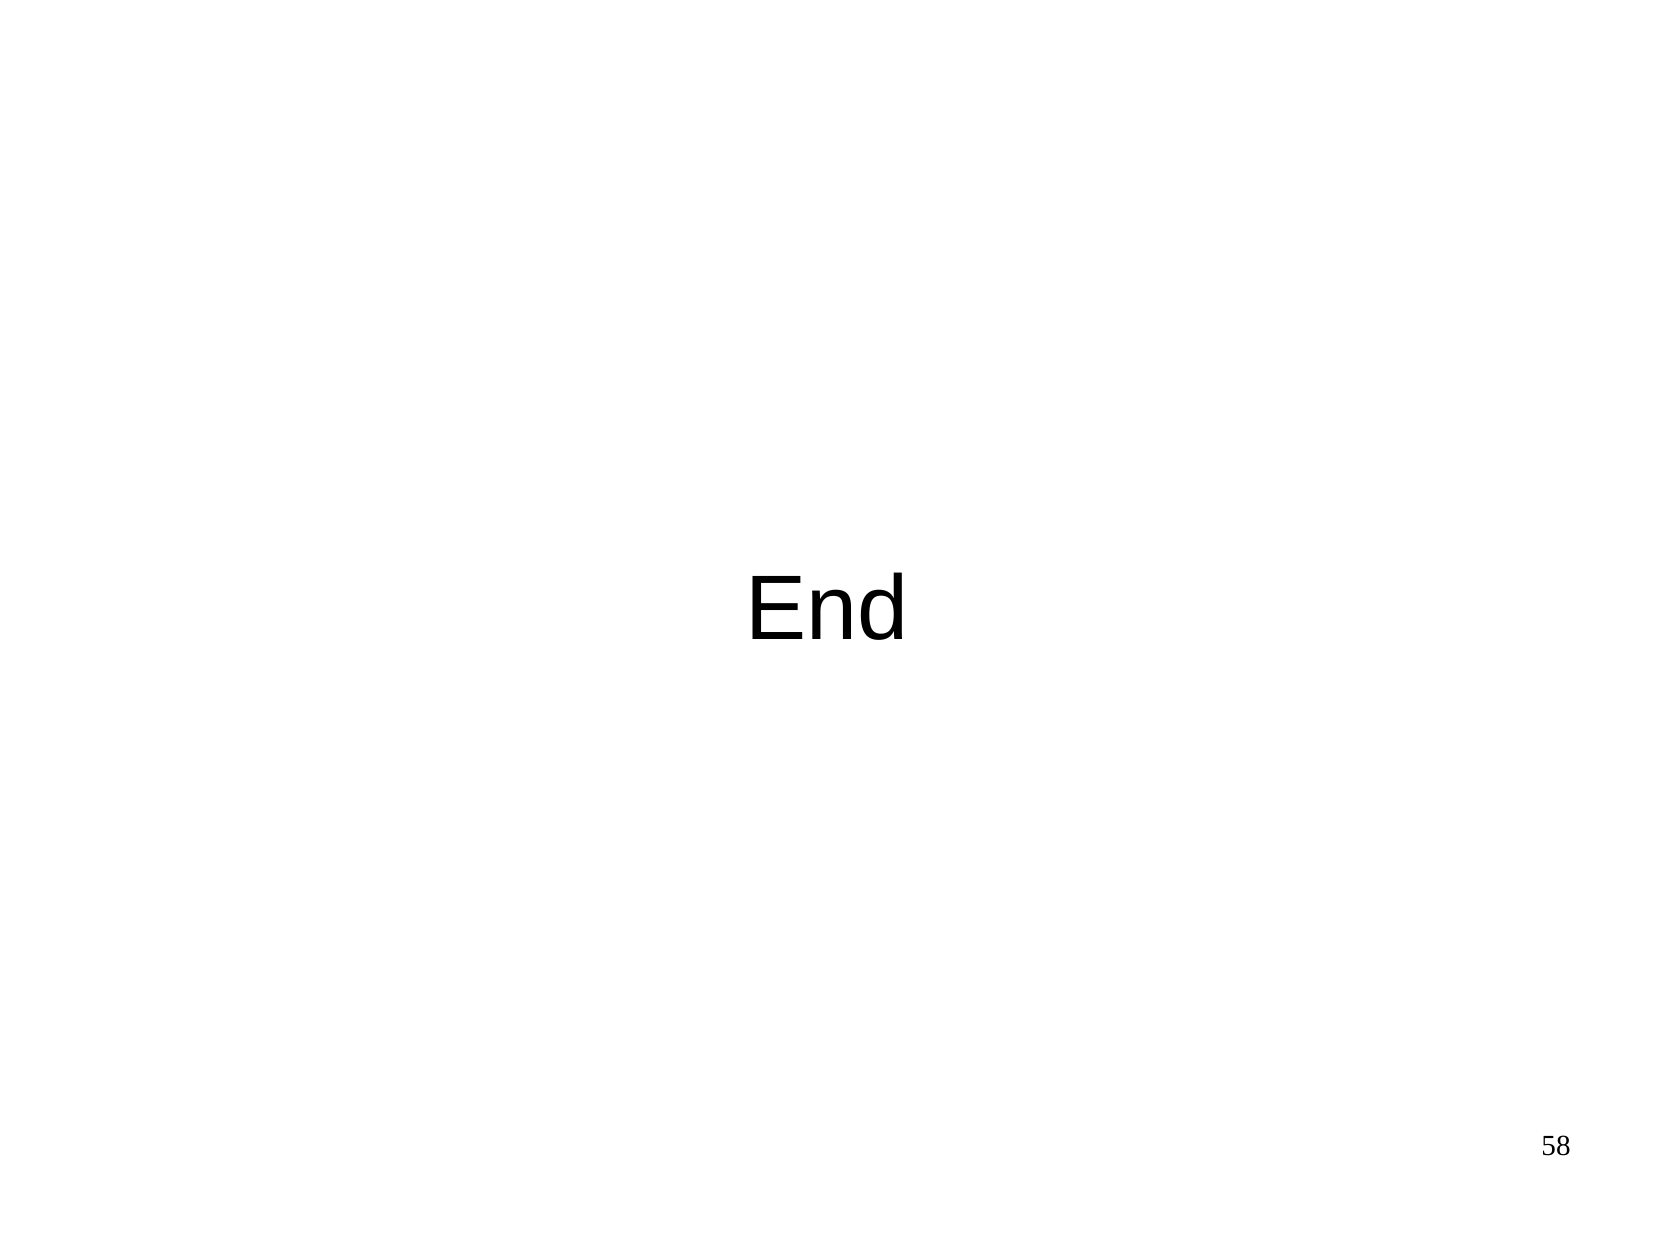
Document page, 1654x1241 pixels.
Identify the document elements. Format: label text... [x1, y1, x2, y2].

title End [82, 504, 1571, 712]
